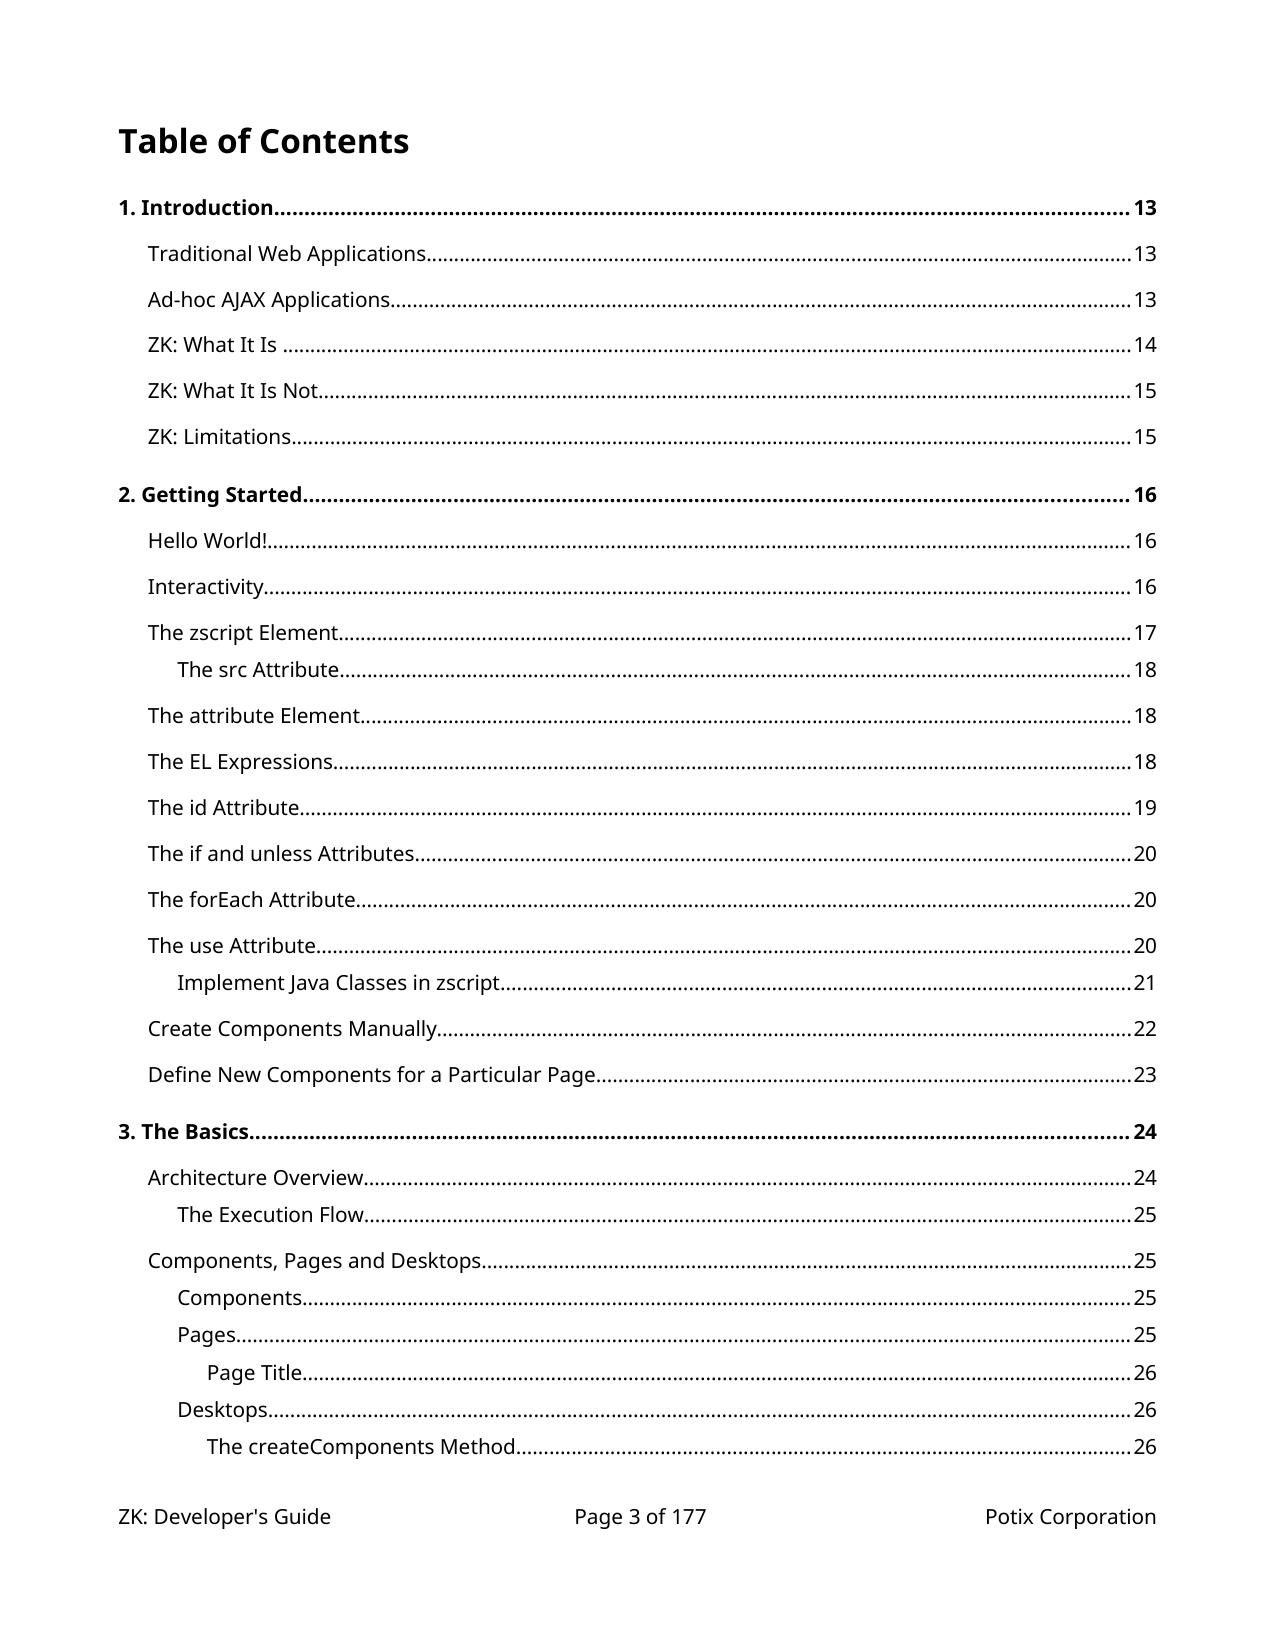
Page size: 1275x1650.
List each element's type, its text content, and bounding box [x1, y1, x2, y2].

text Ad-hoc AJAX Applications 13 [148, 285, 1157, 313]
text Desktops 26 [177, 1395, 1157, 1423]
text The attribute Element 18 [148, 701, 1157, 729]
text Components, Pages and Desktops 25 [148, 1246, 1157, 1274]
text The Execution Flow 25 [177, 1200, 1157, 1229]
text 3. The Basics 24 [118, 1117, 1157, 1146]
text Implement Java Classes in zscript 21 [177, 968, 1157, 996]
text The if and unless Attributes 20 [148, 839, 1157, 867]
text Components 25 [177, 1283, 1157, 1312]
text Hello World! 16 [148, 526, 1157, 554]
text 1. Introduction 13 [118, 193, 1157, 221]
text The EL Expressions 18 [148, 747, 1157, 775]
text The id Attribute 19 [148, 793, 1157, 821]
text Page Title 26 [207, 1358, 1157, 1386]
text Create Components Manually 22 [148, 1014, 1157, 1042]
text The src Attribute 18 [177, 655, 1157, 683]
text The zscript Element 17 [148, 618, 1157, 646]
subtitle Table of Contents [118, 118, 1157, 163]
text The forEach Attribute 20 [148, 885, 1157, 913]
text Pages 25 [177, 1321, 1157, 1349]
text Architecture Overview 24 [148, 1163, 1157, 1192]
text ZK: What It Is Not 15 [148, 377, 1157, 405]
text ZK: What It Is 14 [148, 331, 1157, 359]
text Define New Components for a Particular Page 23 [148, 1060, 1157, 1088]
text The use Attribute 20 [148, 931, 1157, 959]
text ZK: Limitations 15 [148, 422, 1157, 451]
text 2. Getting Started 16 [118, 480, 1157, 508]
text The createComponents Method 26 [207, 1432, 1157, 1460]
text Traditional Web Applications 13 [148, 239, 1157, 267]
text Interactivity 16 [148, 572, 1157, 600]
